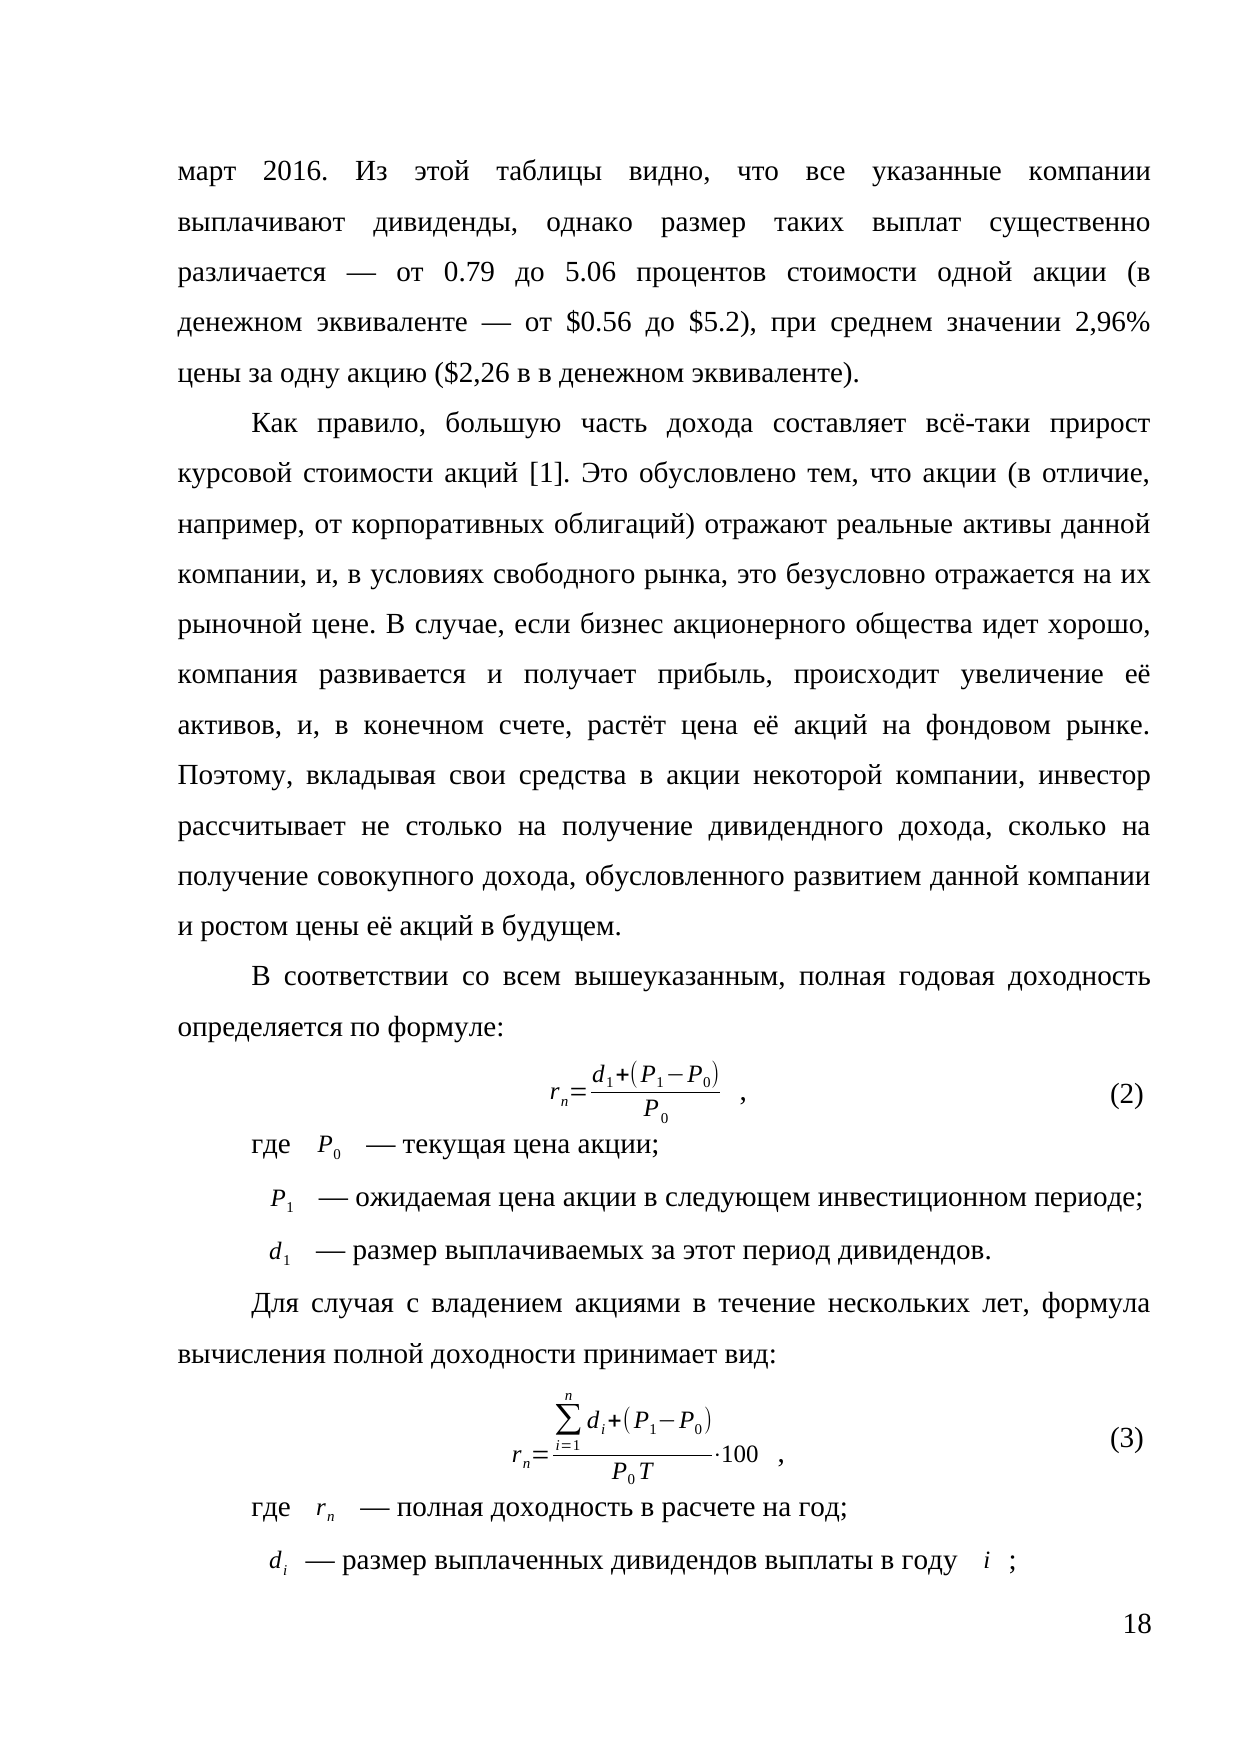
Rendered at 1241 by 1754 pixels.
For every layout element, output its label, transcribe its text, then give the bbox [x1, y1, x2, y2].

text В соответствии со всем вышеуказанным, полная годовая доходность определяется по формуле: [177, 958, 1152, 1042]
text — размер выплачиваемых за этот период дивидендов. [177, 1232, 1152, 1269]
table_header (2) [1027, 1059, 1152, 1126]
table_header , [177, 1386, 1027, 1489]
text где — полная доходность в расчете на год; [177, 1489, 1152, 1525]
text — размер выплаченных дивидендов выплаты в году ; [177, 1542, 1152, 1578]
table_header (3) [1027, 1386, 1152, 1489]
table_header , [177, 1059, 1027, 1126]
text где — текущая цена акции; [177, 1126, 1152, 1162]
text — ожидаемая цена акции в следующем инвестиционном периоде; [177, 1179, 1152, 1216]
text Для случая с владением акциями в течение нескольких лет, формула вычисления полной доходности принимает вид: [177, 1286, 1152, 1369]
text март 2016. Из этой таблицы видно, что все указанные компании выплачивают дивиденды, однако размер таких выплат существенно различается — от 0.79 до 5.06 процентов стоимости одной акции (в денежном эквиваленте — от $0.56 до $5.2), при среднем значении 2,96% цены за одну акцию ($2,26 в в денежном эквиваленте). [177, 153, 1152, 388]
text Как правило, большую часть дохода составляет всё-таки прирост курсовой стоимости акций [1]. Это обусловлено тем, что акции (в отличие, например, от корпоративных облигаций) отражают реальные активы данной компании, и, в условиях свободного рынка, это безусловно отражается на их рыночной цене. В случае, если бизнес акционерного общества идет хорошо, компания развивается и получает прибыль, происходит увеличение её активов, и, в конечном счете, растёт цена её акций на фондовом рынке. Поэтому, вкладывая свои средства в акции некоторой компании, инвестор рассчитывает не столько на получение дивидендного дохода, сколько на получение совокупного дохода, обусловленного развитием данной компании и ростом цены её акций в будущем. [177, 405, 1152, 942]
